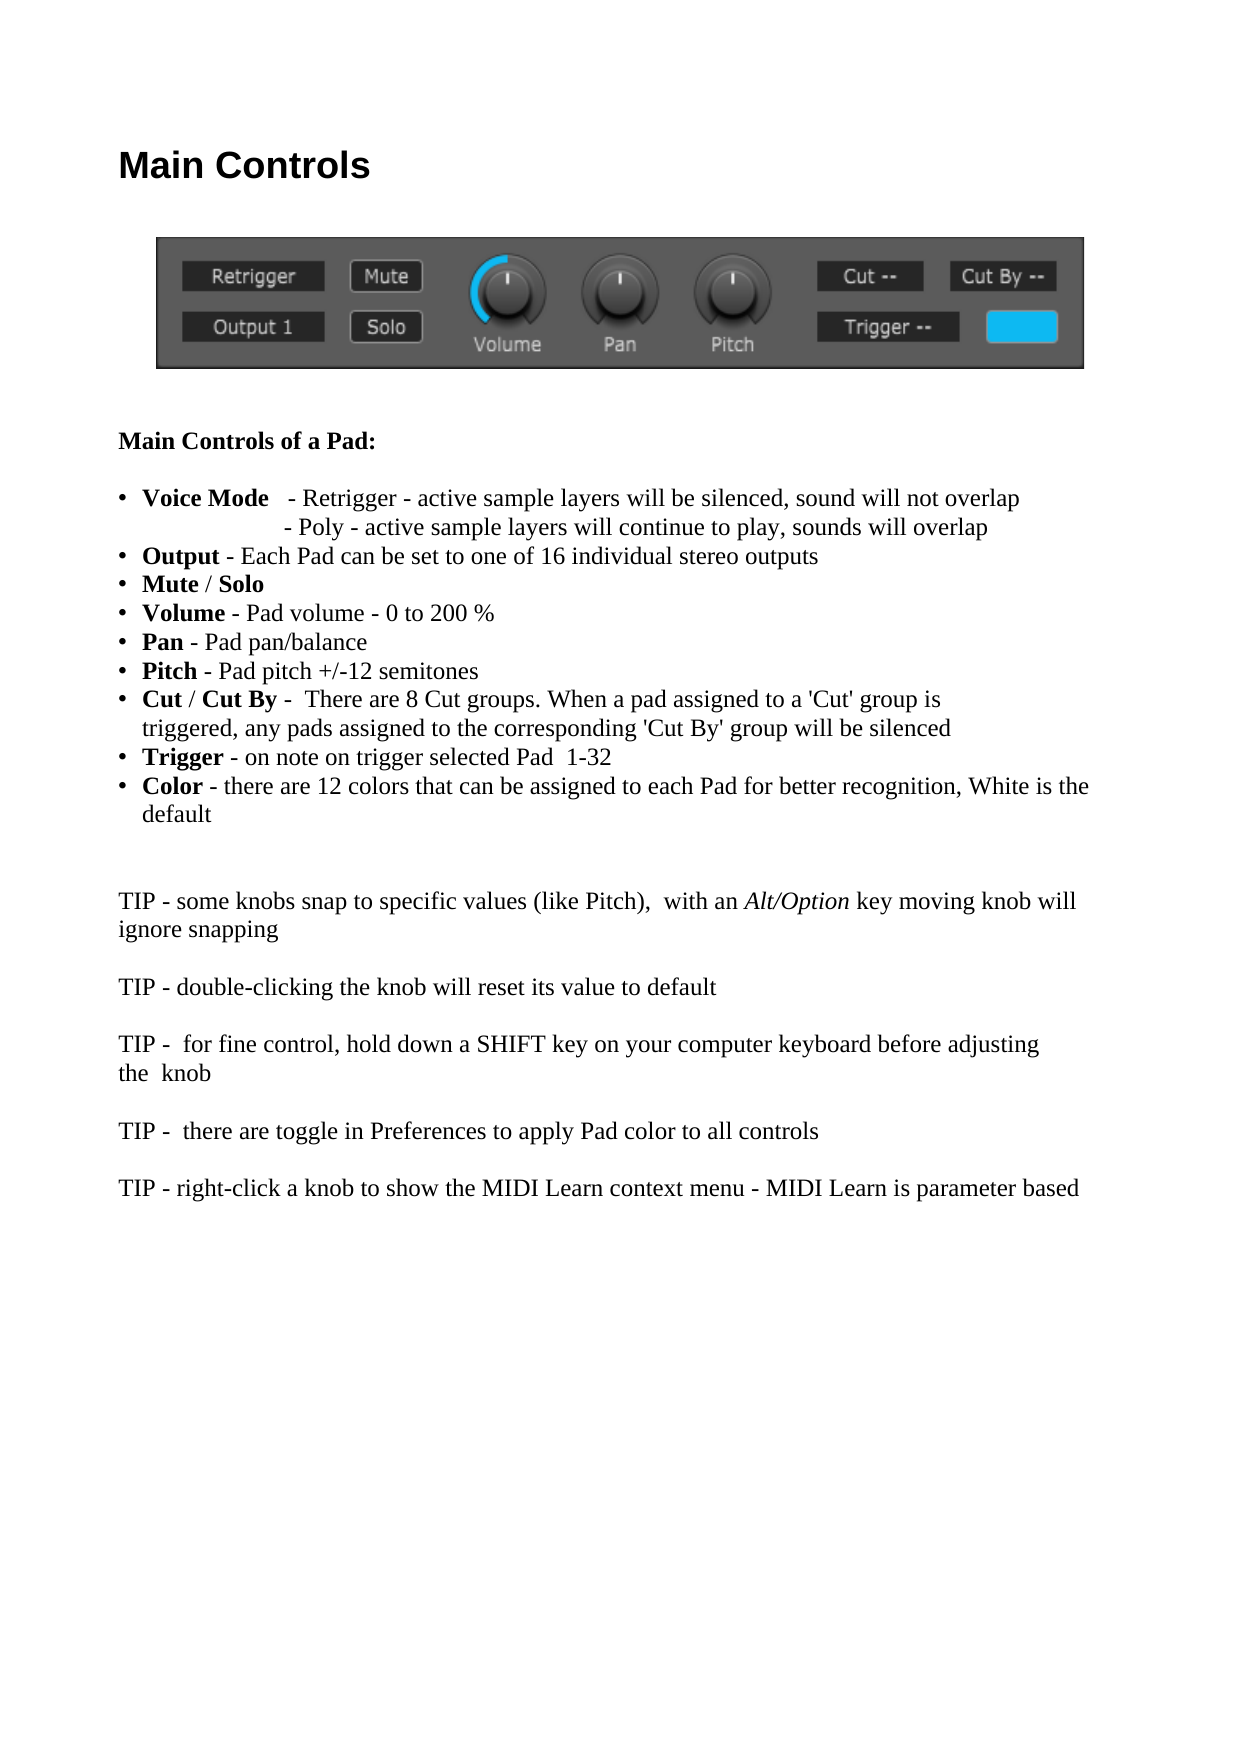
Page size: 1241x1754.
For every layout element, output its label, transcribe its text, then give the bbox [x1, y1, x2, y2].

list Cut / Cut By - There are 8 Cut groups. When a pad assigned to a 'Cut' group is [118, 684, 1122, 713]
list triggered, any pads assigned to the corresponding 'Cut By' group will be silenced [118, 713, 1122, 742]
text TIP - some knobs snap to specific values (like Pitch), with an Alt/Option key moving knob will ignore snapping [118, 886, 1122, 943]
subtitle Main Controls [118, 143, 1122, 187]
picture [156, 237, 1085, 369]
list Voice Mode - Retrigger - active sample layers will be silenced, sound will not overlap [118, 483, 1122, 512]
list Mute / Solo [118, 569, 1122, 598]
list - Poly - active sample layers will continue to play, sounds will overlap [260, 512, 1122, 541]
text TIP - there are toggle in Preferences to apply Pad color to all controls [118, 1116, 1122, 1144]
text the knob [118, 1058, 1122, 1087]
list Output - Each Pad can be set to one of 16 individual stereo outputs [118, 541, 1122, 569]
text TIP - double-clicking the knob will reset its value to default [118, 972, 1122, 1001]
list Pitch - Pad pitch +/-12 semitones [118, 656, 1122, 684]
text Main Controls of a Pad: [118, 426, 1122, 454]
text TIP - right-click a knob to show the MIDI Learn context menu - MIDI Learn is parameter based [118, 1173, 1122, 1202]
list Volume - Pad volume - 0 to 200 % [118, 598, 1122, 627]
text TIP - for fine control, hold down a SHIFT key on your computer keyboard before adjusting [118, 1029, 1122, 1058]
list Color - there are 12 colors that can be assigned to each Pad for better recognition, White is the default [118, 771, 1122, 828]
list Trigger - on note on trigger selected Pad 1-32 [118, 742, 1122, 771]
list Pan - Pad pan/balance [118, 627, 1122, 656]
